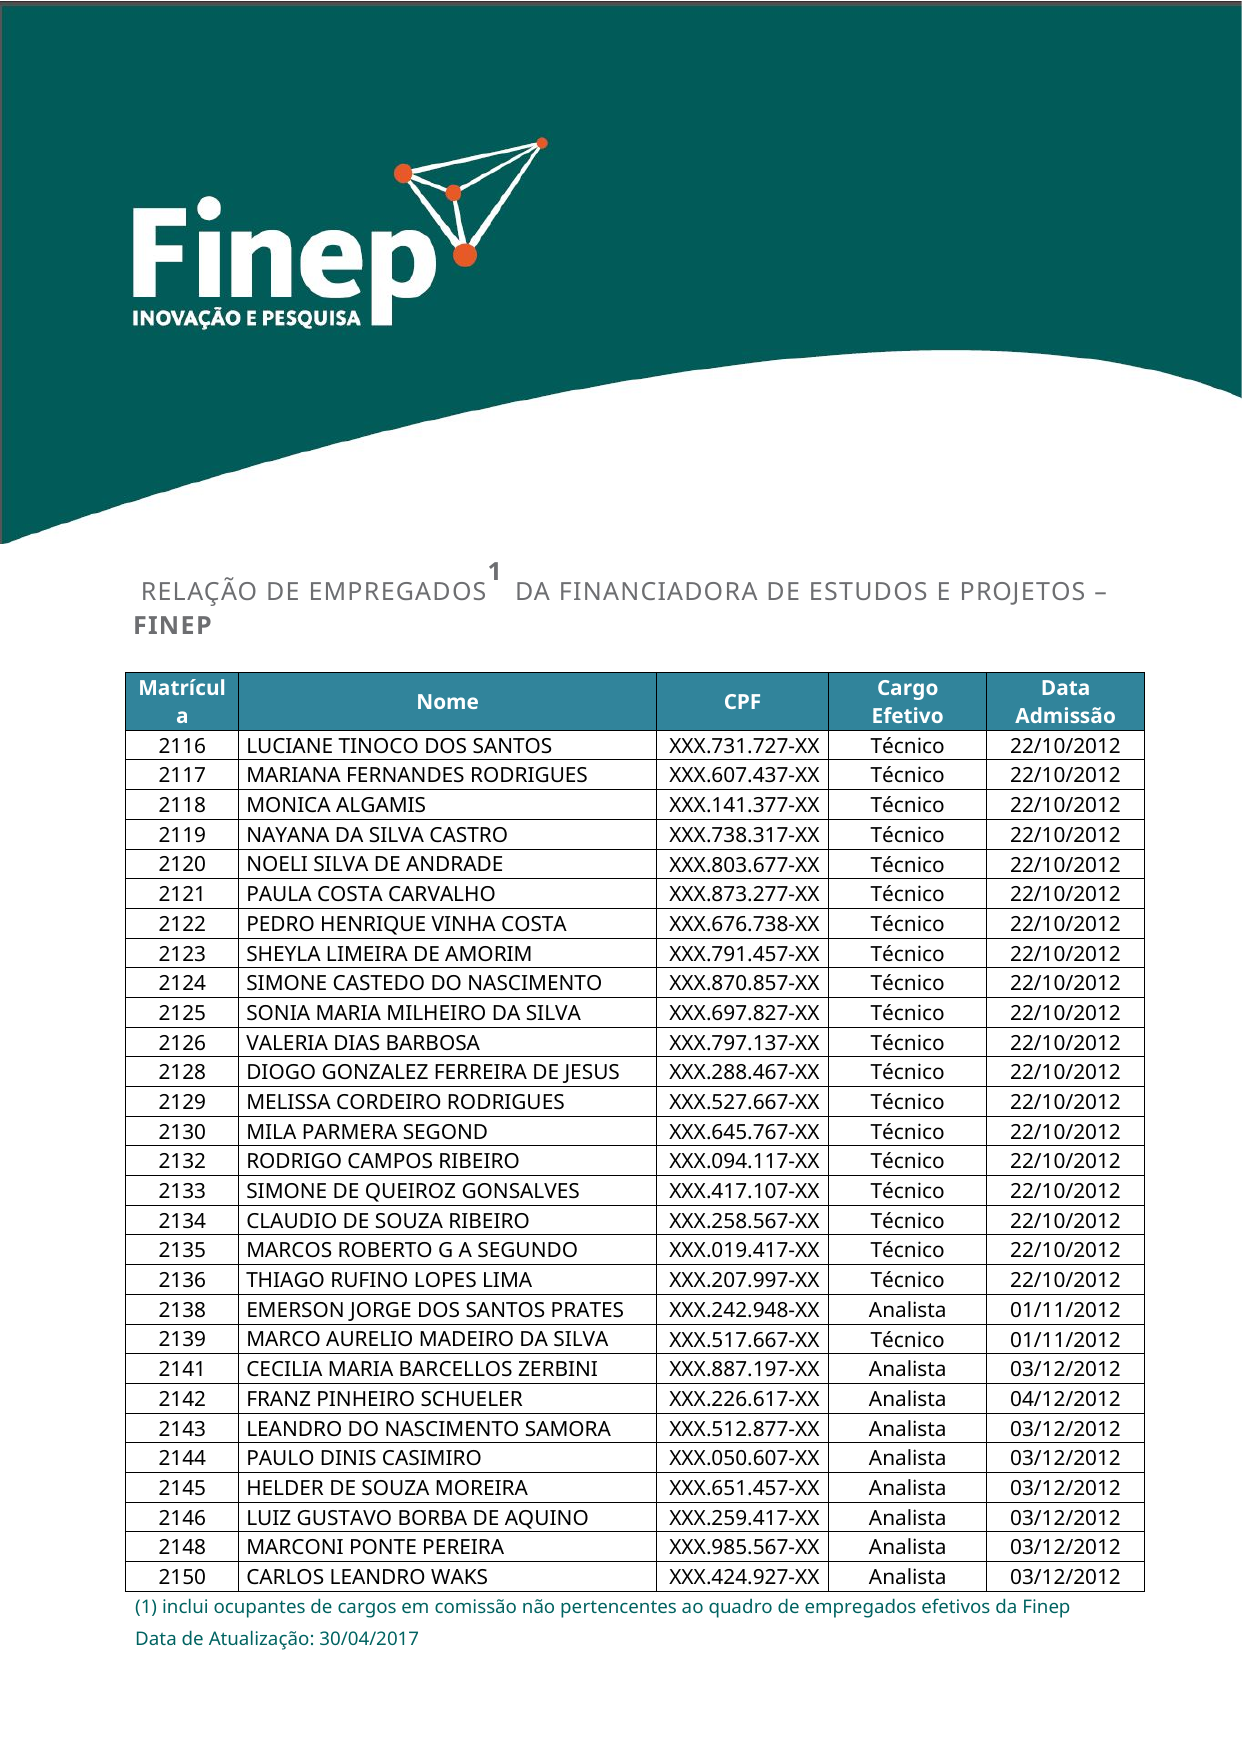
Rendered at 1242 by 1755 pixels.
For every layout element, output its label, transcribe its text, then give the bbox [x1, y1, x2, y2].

table_cell NOELI SILVA DE ANDRADE [239, 850, 656, 878]
table_cell 2146 [126, 1503, 238, 1531]
table_cell Técnico [829, 909, 986, 937]
table_cell 2148 [126, 1532, 238, 1561]
table_cell 2139 [126, 1325, 238, 1353]
table_cell XXX.288.467-XX [657, 1057, 828, 1086]
table_cell 04/12/2012 [987, 1384, 1144, 1412]
table_cell 01/11/2012 [987, 1325, 1144, 1353]
table_cell Técnico [829, 1087, 986, 1116]
table_cell XXX.651.457-XX [657, 1473, 828, 1502]
table_cell 2129 [126, 1087, 238, 1116]
table_cell XXX.258.567-XX [657, 1206, 828, 1234]
table_cell 2119 [126, 820, 238, 848]
table_cell Técnico [829, 1028, 986, 1056]
table_cell Técnico [829, 1325, 986, 1353]
table_cell XXX.797.137-XX [657, 1028, 828, 1056]
table_cell 22/10/2012 [987, 1235, 1144, 1264]
table_cell SIMONE DE QUEIROZ GONSALVES [239, 1176, 656, 1205]
table_cell 22/10/2012 [987, 1087, 1144, 1116]
table_cell 22/10/2012 [987, 1117, 1144, 1145]
table_cell MARCO AURELIO MADEIRO DA SILVA [239, 1325, 656, 1353]
table_cell 2130 [126, 1117, 238, 1145]
table_cell XXX.417.107-XX [657, 1176, 828, 1205]
table_cell 2132 [126, 1146, 238, 1175]
table_cell Técnico [829, 731, 986, 759]
table_cell 2142 [126, 1384, 238, 1412]
table_cell XXX.697.827-XX [657, 998, 828, 1027]
table_cell MELISSA CORDEIRO RODRIGUES [239, 1087, 656, 1116]
table_cell XXX.607.437-XX [657, 760, 828, 789]
table_cell 2144 [126, 1443, 238, 1472]
table_cell DIOGO GONZALEZ FERREIRA DE JESUS [239, 1057, 656, 1086]
table_cell XXX.803.677-XX [657, 850, 828, 878]
table_cell SHEYLA LIMEIRA DE AMORIM [239, 939, 656, 967]
table_cell 2120 [126, 850, 238, 878]
table_cell PEDRO HENRIQUE VINHA COSTA [239, 909, 656, 937]
table_cell 2116 [126, 731, 238, 759]
table_cell Técnico [829, 939, 986, 967]
table_cell 2121 [126, 879, 238, 908]
table_cell Técnico [829, 1265, 986, 1294]
table_cell XXX.226.617-XX [657, 1384, 828, 1412]
table_cell SIMONE CASTEDO DO NASCIMENTO [239, 968, 656, 997]
table_cell Analista [829, 1414, 986, 1442]
table_cell XXX.242.948-XX [657, 1295, 828, 1323]
table_cell MARIANA FERNANDES RODRIGUES [239, 760, 656, 789]
table_cell MARCONI PONTE PEREIRA [239, 1532, 656, 1561]
table_cell NAYANA DA SILVA CASTRO [239, 820, 656, 848]
table_cell 2122 [126, 909, 238, 937]
table_cell LEANDRO DO NASCIMENTO SAMORA [239, 1414, 656, 1442]
table_cell XXX.791.457-XX [657, 939, 828, 967]
table_cell 03/12/2012 [987, 1354, 1144, 1383]
table_cell MARCOS ROBERTO G A SEGUNDO [239, 1235, 656, 1264]
table_cell 22/10/2012 [987, 731, 1144, 759]
table_cell Técnico [829, 1146, 986, 1175]
table_cell XXX.512.877-XX [657, 1414, 828, 1442]
table_cell 2143 [126, 1414, 238, 1442]
table_cell Técnico [829, 820, 986, 848]
table_cell 03/12/2012 [987, 1443, 1144, 1472]
table_cell LUIZ GUSTAVO BORBA DE AQUINO [239, 1503, 656, 1531]
table_header CPF [657, 673, 828, 730]
table_cell 22/10/2012 [987, 879, 1144, 908]
table_cell CARLOS LEANDRO WAKS [239, 1562, 656, 1591]
table_cell Técnico [829, 1176, 986, 1205]
table_header Data Admissão [987, 673, 1144, 730]
table_cell 2123 [126, 939, 238, 967]
table_header Matrícula [126, 673, 238, 730]
table_cell Técnico [829, 790, 986, 819]
table_cell XXX.738.317-XX [657, 820, 828, 848]
table_cell Técnico [829, 1235, 986, 1264]
table_cell Técnico [829, 879, 986, 908]
table_cell Analista [829, 1473, 986, 1502]
table_cell 22/10/2012 [987, 939, 1144, 967]
table_cell 2126 [126, 1028, 238, 1056]
table_cell 22/10/2012 [987, 1057, 1144, 1086]
table_cell XXX.141.377-XX [657, 790, 828, 819]
table_cell FRANZ PINHEIRO SCHUELER [239, 1384, 656, 1412]
table_cell SONIA MARIA MILHEIRO DA SILVA [239, 998, 656, 1027]
table_cell 22/10/2012 [987, 850, 1144, 878]
table_cell XXX.731.727-XX [657, 731, 828, 759]
table_cell Técnico [829, 968, 986, 997]
table_cell 22/10/2012 [987, 790, 1144, 819]
table_cell 2145 [126, 1473, 238, 1502]
table_cell Analista [829, 1295, 986, 1323]
table_cell 2135 [126, 1235, 238, 1264]
table_cell 2136 [126, 1265, 238, 1294]
table_cell RODRIGO CAMPOS RIBEIRO [239, 1146, 656, 1175]
table_cell XXX.517.667-XX [657, 1325, 828, 1353]
table_cell CECILIA MARIA BARCELLOS ZERBINI [239, 1354, 656, 1383]
table_cell 2134 [126, 1206, 238, 1234]
table_cell CLAUDIO DE SOUZA RIBEIRO [239, 1206, 656, 1234]
table_cell 22/10/2012 [987, 998, 1144, 1027]
table_cell Analista [829, 1384, 986, 1412]
table_cell XXX.050.607-XX [657, 1443, 828, 1472]
table_cell XXX.645.767-XX [657, 1117, 828, 1145]
table_cell Técnico [829, 760, 986, 789]
table_cell XXX.873.277-XX [657, 879, 828, 908]
table_cell THIAGO RUFINO LOPES LIMA [239, 1265, 656, 1294]
table_cell Analista [829, 1354, 986, 1383]
table_cell 22/10/2012 [987, 820, 1144, 848]
table_cell XXX.019.417-XX [657, 1235, 828, 1264]
table_cell 22/10/2012 [987, 1176, 1144, 1205]
table_cell 2124 [126, 968, 238, 997]
table_cell 22/10/2012 [987, 909, 1144, 937]
table_cell XXX.207.997-XX [657, 1265, 828, 1294]
table_header Nome [239, 673, 656, 730]
table_cell 01/11/2012 [987, 1295, 1144, 1323]
table_cell XXX.870.857-XX [657, 968, 828, 997]
table_cell 22/10/2012 [987, 1265, 1144, 1294]
table_cell XXX.527.667-XX [657, 1087, 828, 1116]
table_cell XXX.676.738-XX [657, 909, 828, 937]
table_cell LUCIANE TINOCO DOS SANTOS [239, 731, 656, 759]
table_cell 2150 [126, 1562, 238, 1591]
table_cell XXX.887.197-XX [657, 1354, 828, 1383]
table_cell EMERSON JORGE DOS SANTOS PRATES [239, 1295, 656, 1323]
table_cell Técnico [829, 850, 986, 878]
table_cell Técnico [829, 998, 986, 1027]
table_cell 22/10/2012 [987, 1028, 1144, 1056]
table_cell VALERIA DIAS BARBOSA [239, 1028, 656, 1056]
table_cell XXX.424.927-XX [657, 1562, 828, 1591]
table_cell 2128 [126, 1057, 238, 1086]
table_cell 2133 [126, 1176, 238, 1205]
table_cell Técnico [829, 1206, 986, 1234]
table_cell XXX.985.567-XX [657, 1532, 828, 1561]
table_cell Técnico [829, 1117, 986, 1145]
table_header Cargo Efetivo [829, 673, 986, 730]
table_cell 03/12/2012 [987, 1414, 1144, 1442]
table_cell 2117 [126, 760, 238, 789]
table_cell 22/10/2012 [987, 760, 1144, 789]
table_cell 03/12/2012 [987, 1473, 1144, 1502]
table_cell XXX.094.117-XX [657, 1146, 828, 1175]
table_cell 03/12/2012 [987, 1503, 1144, 1531]
table_cell 2138 [126, 1295, 238, 1323]
table_cell MILA PARMERA SEGOND [239, 1117, 656, 1145]
table_cell PAULO DINIS CASIMIRO [239, 1443, 656, 1472]
table_cell 2141 [126, 1354, 238, 1383]
table_cell 03/12/2012 [987, 1532, 1144, 1561]
table_cell Analista [829, 1562, 986, 1591]
table_cell 03/12/2012 [987, 1562, 1144, 1591]
table_cell 22/10/2012 [987, 1146, 1144, 1175]
table_cell Analista [829, 1443, 986, 1472]
table_cell 2125 [126, 998, 238, 1027]
table_cell Analista [829, 1532, 986, 1561]
table_cell 2118 [126, 790, 238, 819]
table_cell HELDER DE SOUZA MOREIRA [239, 1473, 656, 1502]
table_cell XXX.259.417-XX [657, 1503, 828, 1531]
table_cell 22/10/2012 [987, 1206, 1144, 1234]
table_cell Técnico [829, 1057, 986, 1086]
table_cell MONICA ALGAMIS [239, 790, 656, 819]
table_cell 22/10/2012 [987, 968, 1144, 997]
table_cell PAULA COSTA CARVALHO [239, 879, 656, 908]
table_cell Analista [829, 1503, 986, 1531]
